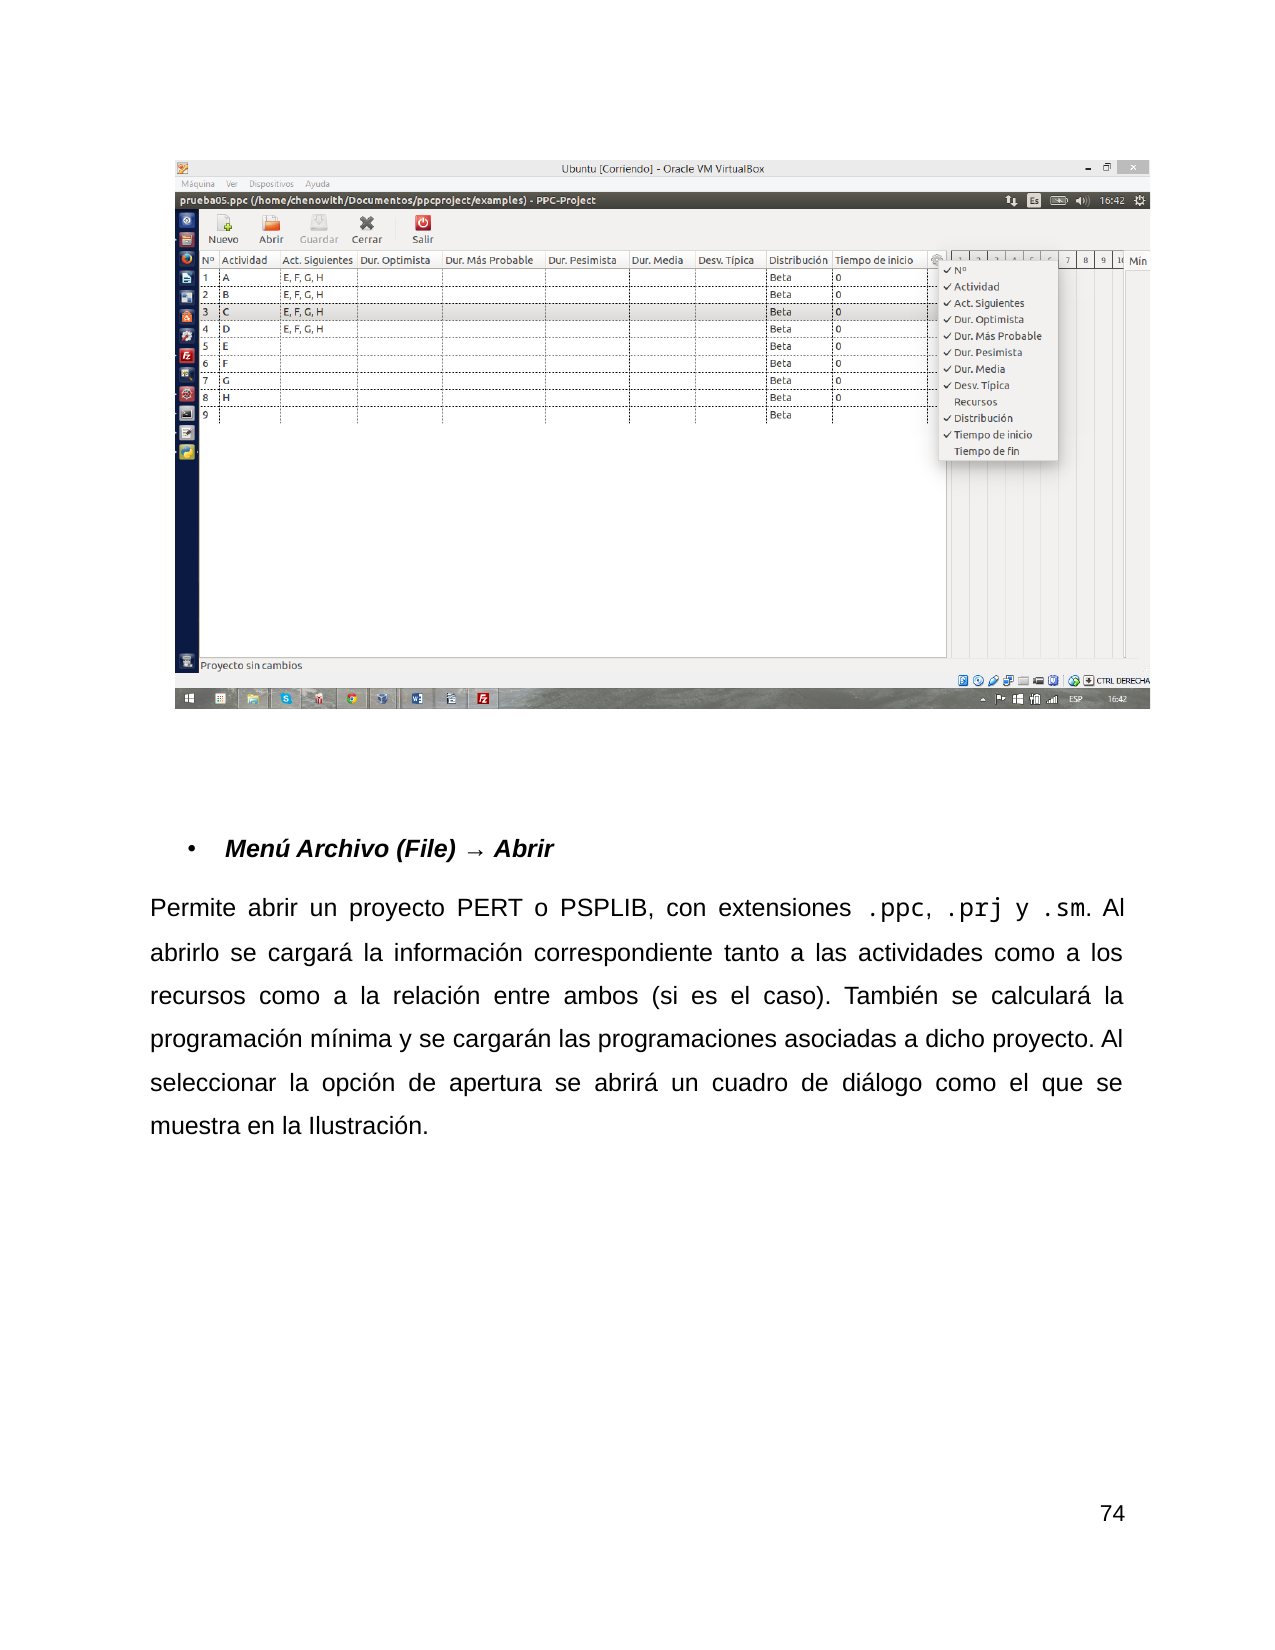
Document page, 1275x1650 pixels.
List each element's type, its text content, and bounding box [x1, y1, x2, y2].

text Permite abrir un proyecto PERT o PSPLIB, con extensiones .ppc, .prj y .sm. Al abrirlo se cargará la información correspondiente tanto a las actividades como a los recursos como a la relación entre ambos (si es el caso). También se calculará la programación mínima y se cargarán las programaciones asociadas a dicho proyecto. Al seleccionar la opción de apertura se abrirá un cuadro de diálogo como el que se muestra en la Ilustración. [150, 890, 1125, 1139]
list Menú Archivo (File) → Abrir [187, 834, 1125, 863]
